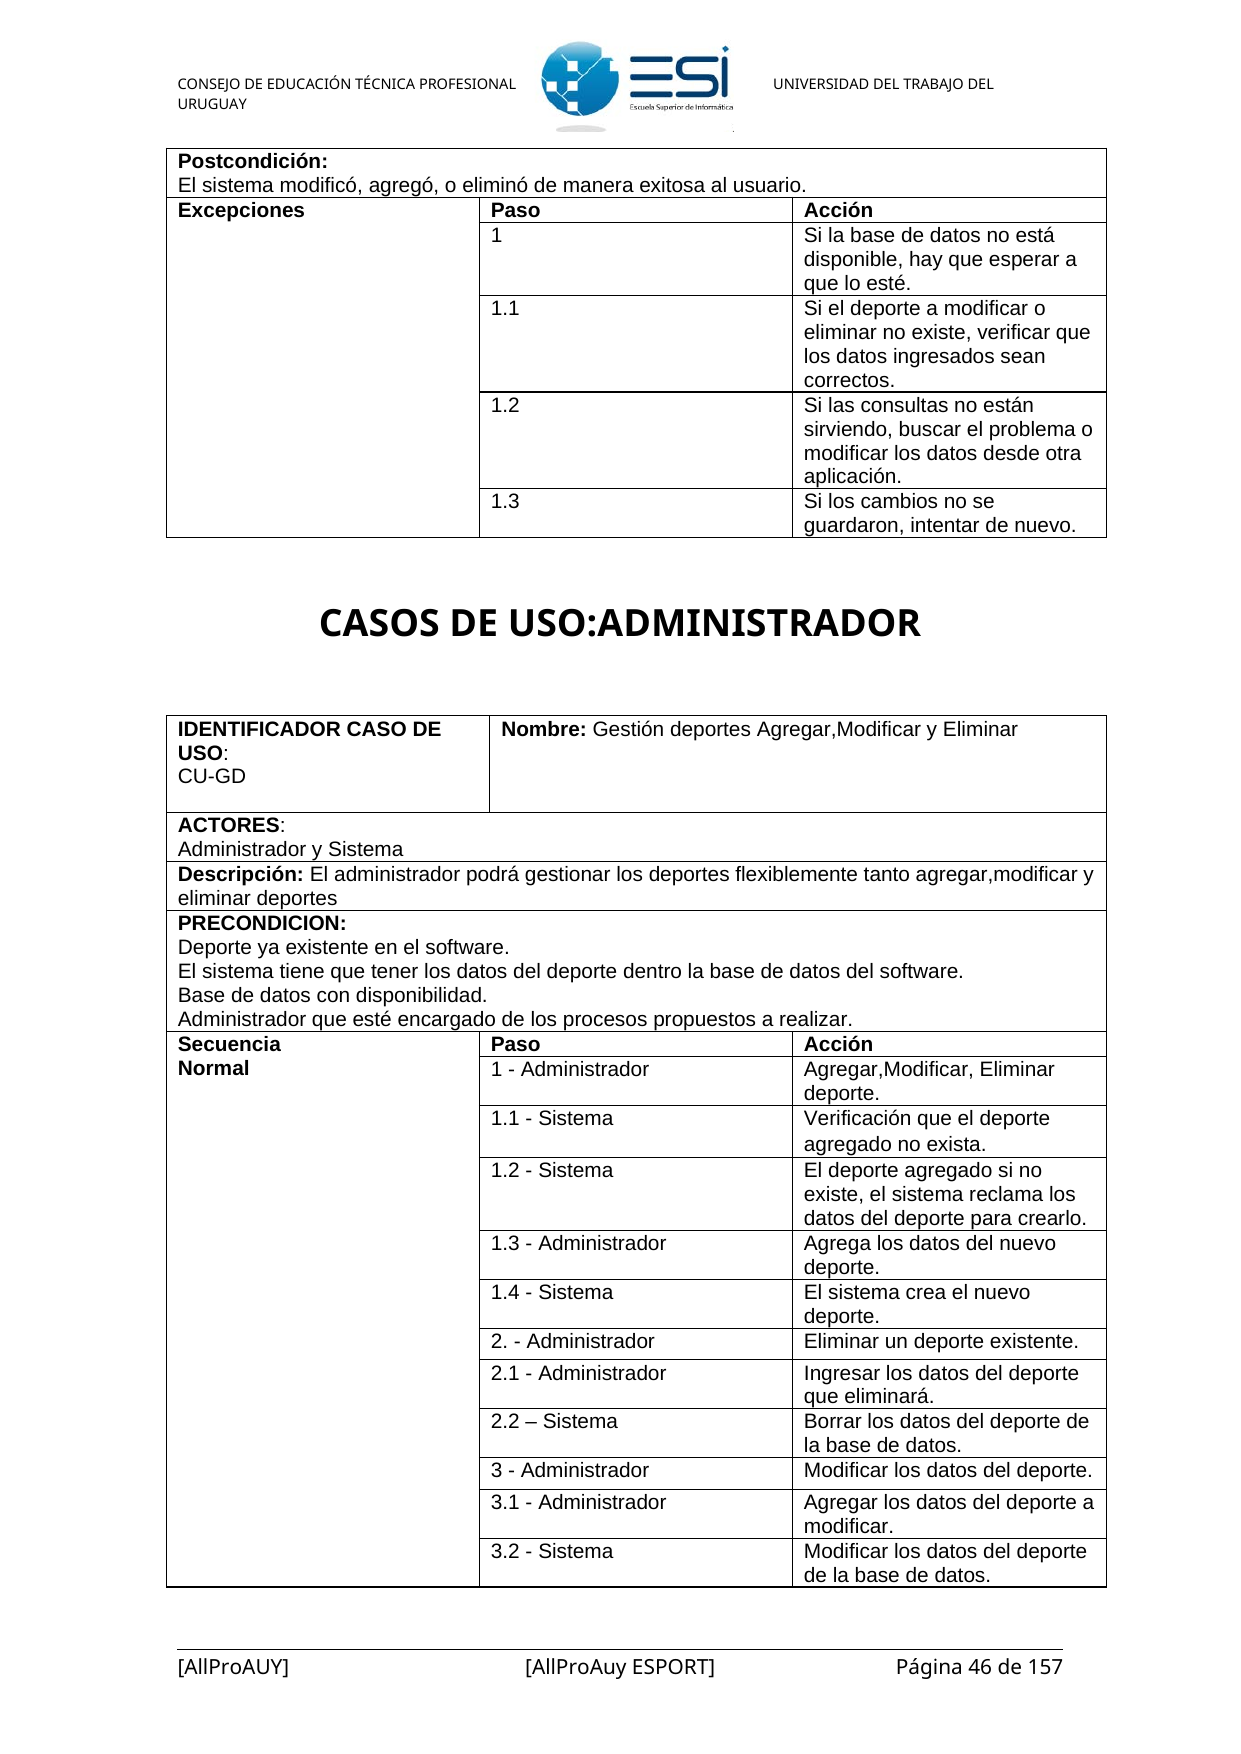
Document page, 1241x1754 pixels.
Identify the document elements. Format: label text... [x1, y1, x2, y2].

table_cell Si los cambios no se guardaron, intentar de nuevo. [793, 489, 1106, 537]
table_cell Excepciones [167, 198, 479, 537]
table_cell Agregar los datos del deporte a modificar. [793, 1490, 1106, 1537]
table_cell ACTORES: Administrador y Sistema [167, 813, 1106, 861]
table_cell 1.2 [480, 393, 792, 488]
table_cell 1.1 - Sistema [480, 1106, 792, 1157]
table_cell 1.4 - Sistema [480, 1280, 792, 1328]
text CASOS DE USO:ADMINISTRADOR [177, 596, 1063, 647]
table_cell 1 - Administrador [480, 1057, 792, 1105]
table_cell Paso [480, 1032, 792, 1056]
table_cell Verificación que el deporte agregado no exista. [793, 1106, 1106, 1157]
table_cell Secuencia Normal [167, 1032, 479, 1586]
table_cell Postcondición: El sistema modificó, agregó, o eliminó de manera exitosa al usuario. [167, 149, 1106, 197]
table_cell 1.1 [480, 296, 792, 391]
table_cell Ingresar los datos del deporte que eliminará. [793, 1360, 1106, 1408]
table_cell 3.2 - Sistema [480, 1539, 792, 1586]
table_header Nombre: Gestión deportes Agregar,Modificar y Eliminar [490, 716, 1106, 812]
table_cell Si la base de datos no está disponible, hay que esperar a que lo esté. [793, 223, 1106, 294]
table_header IDENTIFICADOR CASO DE USO: CU-GD [167, 716, 489, 812]
table_cell Si las consultas no están sirviendo, buscar el problema o modificar los datos desde otra aplicación. [793, 393, 1106, 488]
table_cell Borrar los datos del deporte de la base de datos. [793, 1409, 1106, 1457]
table_cell Acción [793, 198, 1106, 222]
table_cell 1 [480, 223, 792, 294]
table_cell 1.3 [480, 489, 792, 537]
table_cell Paso [480, 198, 792, 222]
table_cell El deporte agregado si no existe, el sistema reclama los datos del deporte para crearlo. [793, 1158, 1106, 1230]
table_cell 3.1 - Administrador [480, 1490, 792, 1537]
table_cell 3 - Administrador [480, 1458, 792, 1488]
table_cell 2.2 – Sistema [480, 1409, 792, 1457]
table_cell Eliminar un deporte existente. [793, 1329, 1106, 1359]
table_cell Si el deporte a modificar o eliminar no existe, verificar que los datos ingresados sean correctos. [793, 296, 1106, 391]
table_cell El sistema crea el nuevo deporte. [793, 1280, 1106, 1328]
table_cell Modificar los datos del deporte. [793, 1458, 1106, 1488]
table_cell Agregar,Modificar, Eliminar deporte. [793, 1057, 1106, 1105]
table_cell 1.3 - Administrador [480, 1231, 792, 1279]
table_cell Agrega los datos del nuevo deporte. [793, 1231, 1106, 1279]
table_cell Descripción: El administrador podrá gestionar los deportes flexiblemente tanto agregar,modificar y eliminar deportes [167, 862, 1106, 910]
table_cell 2. - Administrador [480, 1329, 792, 1359]
table_cell PRECONDICION: Deporte ya existente en el software. El sistema tiene que tener los datos del deporte dentro la base de datos del software. Base de datos con disponibilidad. Administrador que esté encargado de los procesos propuestos a realizar. [167, 911, 1106, 1031]
table_cell 2.1 - Administrador [480, 1360, 792, 1408]
table_cell Acción [793, 1032, 1106, 1056]
table_cell 1.2 - Sistema [480, 1158, 792, 1230]
picture [534, 39, 734, 132]
table_cell Modificar los datos del deporte de la base de datos. [793, 1539, 1106, 1586]
